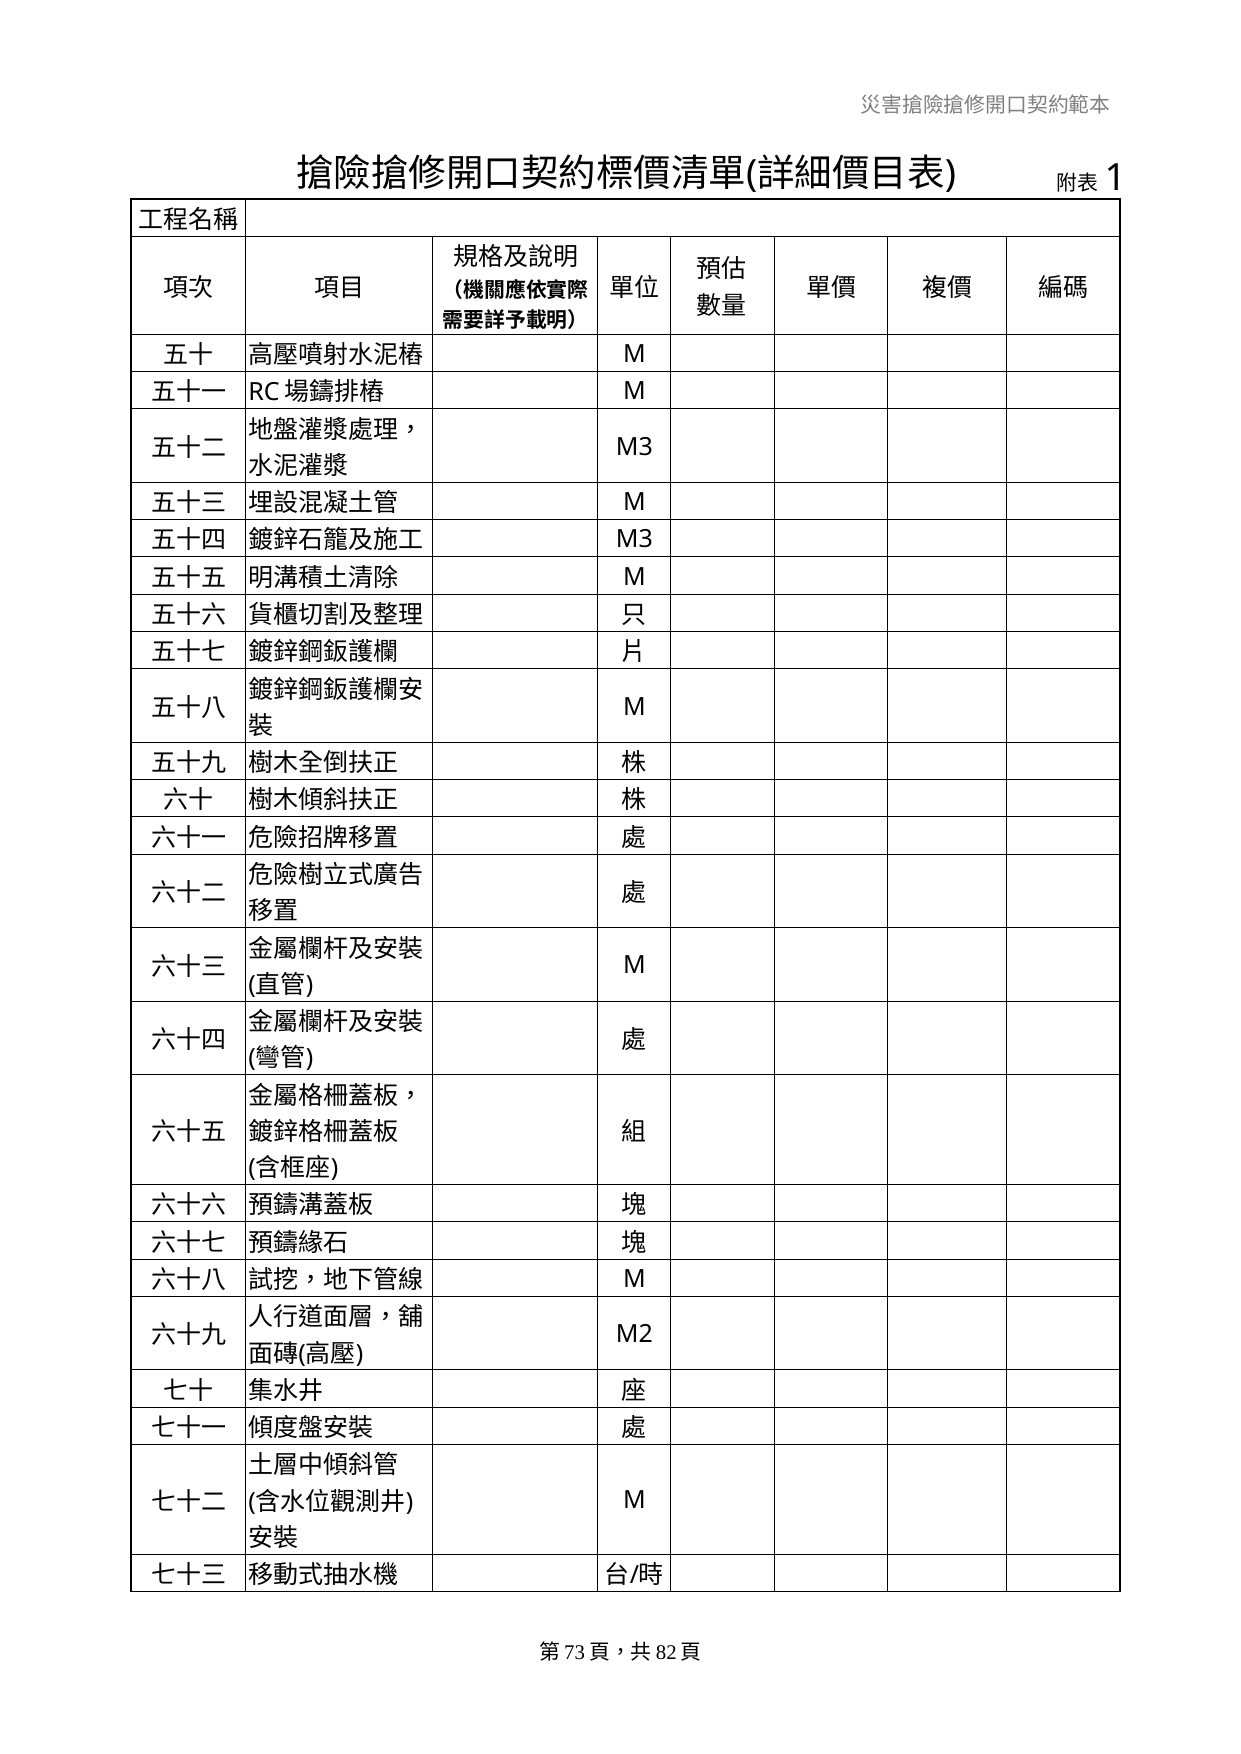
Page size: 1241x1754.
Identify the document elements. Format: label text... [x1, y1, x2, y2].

table_cell [433, 409, 597, 482]
table_cell [775, 743, 887, 779]
table_cell [1007, 1445, 1119, 1554]
table_cell [1007, 780, 1119, 816]
table_cell [671, 1445, 774, 1554]
table_cell RC場鑄排樁 [246, 372, 432, 408]
table_cell [671, 557, 774, 593]
table_cell 處 [598, 817, 670, 853]
table_cell [671, 632, 774, 668]
table_cell [671, 1222, 774, 1258]
table_cell [888, 409, 1006, 482]
table_cell [1007, 1185, 1119, 1221]
table_cell 六十八 [132, 1260, 245, 1296]
table_cell [433, 1297, 597, 1369]
table_cell [888, 855, 1006, 927]
table_cell 人行道面層，舖面磚(高壓) [246, 1297, 432, 1369]
table_cell 五十八 [132, 669, 245, 742]
table_cell M [598, 483, 670, 519]
table_cell M [598, 669, 670, 742]
table_cell [433, 335, 597, 371]
table_cell 七十一 [132, 1408, 245, 1444]
table_cell [671, 1002, 774, 1074]
table_cell 處 [598, 855, 670, 927]
table_cell [888, 780, 1006, 816]
table_cell 五十九 [132, 743, 245, 779]
table_cell [433, 817, 597, 853]
table_cell [888, 595, 1006, 631]
table_cell [433, 483, 597, 519]
table_cell 預估數量 [671, 237, 774, 333]
table_cell [433, 1555, 597, 1591]
table_cell 株 [598, 780, 670, 816]
table_cell 五十一 [132, 372, 245, 408]
table_cell 危險招牌移置 [246, 817, 432, 853]
table_cell [888, 1002, 1006, 1074]
table_cell [1007, 595, 1119, 631]
table_cell [671, 1408, 774, 1444]
table_cell 六十六 [132, 1185, 245, 1221]
table_cell 座 [598, 1370, 670, 1407]
table_cell [775, 669, 887, 742]
table_cell [888, 483, 1006, 519]
table_cell [1007, 632, 1119, 668]
table_cell [1007, 557, 1119, 593]
table_cell [246, 200, 1119, 236]
table_cell [433, 1260, 597, 1296]
table_cell [1007, 1222, 1119, 1258]
table_cell [1007, 1408, 1119, 1444]
table_cell [775, 928, 887, 1001]
table_cell M [598, 928, 670, 1001]
table_cell 五十四 [132, 520, 245, 556]
table_cell [888, 1222, 1006, 1258]
table_cell [775, 855, 887, 927]
table_cell 處 [598, 1002, 670, 1074]
table_cell [888, 1445, 1006, 1554]
table_cell [671, 1260, 774, 1296]
table_cell M2 [598, 1297, 670, 1369]
table_cell 規格及說明 （機關應依實際需要詳予載明） [433, 237, 597, 333]
table_cell [775, 632, 887, 668]
table_cell 複價 [888, 237, 1006, 333]
table_cell [775, 1222, 887, 1258]
table_cell [775, 1408, 887, 1444]
table_cell 工程名稱 [132, 200, 245, 236]
table_cell [433, 632, 597, 668]
table_cell [671, 335, 774, 371]
table_cell [433, 669, 597, 742]
table_cell [888, 743, 1006, 779]
table_cell [775, 780, 887, 816]
table_cell [1007, 372, 1119, 408]
table_cell 七十二 [132, 1445, 245, 1554]
table_cell 單位 [598, 237, 670, 333]
table_cell [671, 743, 774, 779]
table_cell 危險樹立式廣告移置 [246, 855, 432, 927]
table_cell [433, 928, 597, 1001]
table_cell 金屬欄杆及安裝(彎管) [246, 1002, 432, 1074]
table_cell [433, 1185, 597, 1221]
table_cell [775, 1185, 887, 1221]
table_cell M3 [598, 520, 670, 556]
table_cell [888, 372, 1006, 408]
table_cell 埋設混凝土管 [246, 483, 432, 519]
table_cell 七十 [132, 1370, 245, 1407]
table_cell 五十六 [132, 595, 245, 631]
table_cell [1007, 409, 1119, 482]
table_cell 台/時 [598, 1555, 670, 1591]
table_cell [671, 1075, 774, 1184]
table_cell [888, 928, 1006, 1001]
table_cell [888, 1185, 1006, 1221]
table_cell M [598, 372, 670, 408]
table_cell [1007, 1260, 1119, 1296]
table_cell [433, 743, 597, 779]
table_cell [775, 595, 887, 631]
table_cell [888, 1297, 1006, 1369]
table_cell M [598, 1445, 670, 1554]
table_cell 塊 [598, 1185, 670, 1221]
table_cell [888, 557, 1006, 593]
table_cell [671, 372, 774, 408]
table_cell [1007, 1002, 1119, 1074]
table_cell [1007, 520, 1119, 556]
table_cell 五十二 [132, 409, 245, 482]
table_cell [433, 1002, 597, 1074]
table_cell M [598, 557, 670, 593]
table_cell [888, 335, 1006, 371]
table_cell 組 [598, 1075, 670, 1184]
table_cell [1007, 335, 1119, 371]
table_cell 傾度盤安裝 [246, 1408, 432, 1444]
table_cell 單價 [775, 237, 887, 333]
table_cell [775, 1075, 887, 1184]
table_cell [888, 520, 1006, 556]
table_cell [671, 817, 774, 853]
table_cell [775, 1370, 887, 1407]
table_cell [671, 595, 774, 631]
table_cell [775, 520, 887, 556]
table_cell 集水井 [246, 1370, 432, 1407]
table_cell 五十七 [132, 632, 245, 668]
table_cell 鍍鋅鋼鈑護欄 [246, 632, 432, 668]
table_cell [671, 1297, 774, 1369]
table_cell [888, 817, 1006, 853]
table_cell [1007, 1297, 1119, 1369]
table_cell [888, 1260, 1006, 1296]
table_cell [1007, 1370, 1119, 1407]
table_cell [433, 1445, 597, 1554]
table_cell [433, 1370, 597, 1407]
table_cell [433, 855, 597, 927]
table_cell [888, 632, 1006, 668]
table_cell [671, 1555, 774, 1591]
table_cell 六十七 [132, 1222, 245, 1258]
table_cell M [598, 335, 670, 371]
table_cell [1007, 743, 1119, 779]
table_cell [671, 669, 774, 742]
table_cell [1007, 855, 1119, 927]
table_cell 片 [598, 632, 670, 668]
table_cell M3 [598, 409, 670, 482]
table_cell [775, 1002, 887, 1074]
table_cell [1007, 1555, 1119, 1591]
table_cell 六十二 [132, 855, 245, 927]
table_cell 試挖，地下管線 [246, 1260, 432, 1296]
table_cell [433, 372, 597, 408]
table_cell 七十三 [132, 1555, 245, 1591]
table_cell [775, 483, 887, 519]
table_cell [671, 1370, 774, 1407]
table_cell [433, 1075, 597, 1184]
table_cell [775, 1445, 887, 1554]
table_cell [775, 1555, 887, 1591]
table_cell 只 [598, 595, 670, 631]
table_cell 移動式抽水機 [246, 1555, 432, 1591]
table_cell [671, 520, 774, 556]
table_cell [1007, 928, 1119, 1001]
table_cell [433, 595, 597, 631]
table_cell [671, 409, 774, 482]
table_cell 貨櫃切割及整理 [246, 595, 432, 631]
table_cell [775, 1260, 887, 1296]
table_cell [433, 1222, 597, 1258]
table_cell [775, 335, 887, 371]
table_cell 預鑄溝蓋板 [246, 1185, 432, 1221]
table_cell 明溝積土清除 [246, 557, 432, 593]
table_cell 六十九 [132, 1297, 245, 1369]
table_cell [671, 780, 774, 816]
table_cell [671, 1185, 774, 1221]
table_cell [775, 409, 887, 482]
table_cell [775, 1297, 887, 1369]
table_cell 預鑄緣石 [246, 1222, 432, 1258]
table_cell 金屬欄杆及安裝(直管) [246, 928, 432, 1001]
table_cell [671, 855, 774, 927]
table_cell 樹木傾斜扶正 [246, 780, 432, 816]
table_cell 地盤灌漿處理，水泥灌漿 [246, 409, 432, 482]
table_cell 鍍鋅石籠及施工 [246, 520, 432, 556]
table_cell 土層中傾斜管(含水位觀測井)安裝 [246, 1445, 432, 1554]
table_cell [671, 928, 774, 1001]
table_cell [888, 1408, 1006, 1444]
table_cell M [598, 1260, 670, 1296]
table_cell 五十 [132, 335, 245, 371]
table_cell 六十一 [132, 817, 245, 853]
table_cell [671, 483, 774, 519]
table_cell [433, 780, 597, 816]
table_header 搶險搶修開口契約標價清單(詳細價目表) [131, 143, 1041, 197]
table_cell 六十五 [132, 1075, 245, 1184]
table_cell 六十 [132, 780, 245, 816]
table_cell 六十三 [132, 928, 245, 1001]
table_cell [775, 557, 887, 593]
table_cell [1007, 817, 1119, 853]
table_cell 五十三 [132, 483, 245, 519]
table_cell 樹木全倒扶正 [246, 743, 432, 779]
table_cell [1007, 483, 1119, 519]
table_cell 高壓噴射水泥樁 [246, 335, 432, 371]
table_cell 金屬格柵蓋板，鍍鋅格柵蓋板(含框座) [246, 1075, 432, 1184]
table_cell 株 [598, 743, 670, 779]
table_cell [433, 557, 597, 593]
table_cell [1007, 1075, 1119, 1184]
table_cell [775, 817, 887, 853]
table_cell [888, 669, 1006, 742]
table_cell [433, 520, 597, 556]
table_cell 五十五 [132, 557, 245, 593]
table_cell 編碼 [1007, 237, 1119, 333]
table_cell 塊 [598, 1222, 670, 1258]
table_cell [888, 1075, 1006, 1184]
table_cell 項目 [246, 237, 432, 333]
table_cell 項次 [132, 237, 245, 333]
table_cell [433, 1408, 597, 1444]
table_cell [888, 1555, 1006, 1591]
table_cell 六十四 [132, 1002, 245, 1074]
table_cell 鍍鋅鋼鈑護欄安裝 [246, 669, 432, 742]
table_cell [1007, 669, 1119, 742]
table_cell 處 [598, 1408, 670, 1444]
table_cell [775, 372, 887, 408]
table_cell [888, 1370, 1006, 1407]
